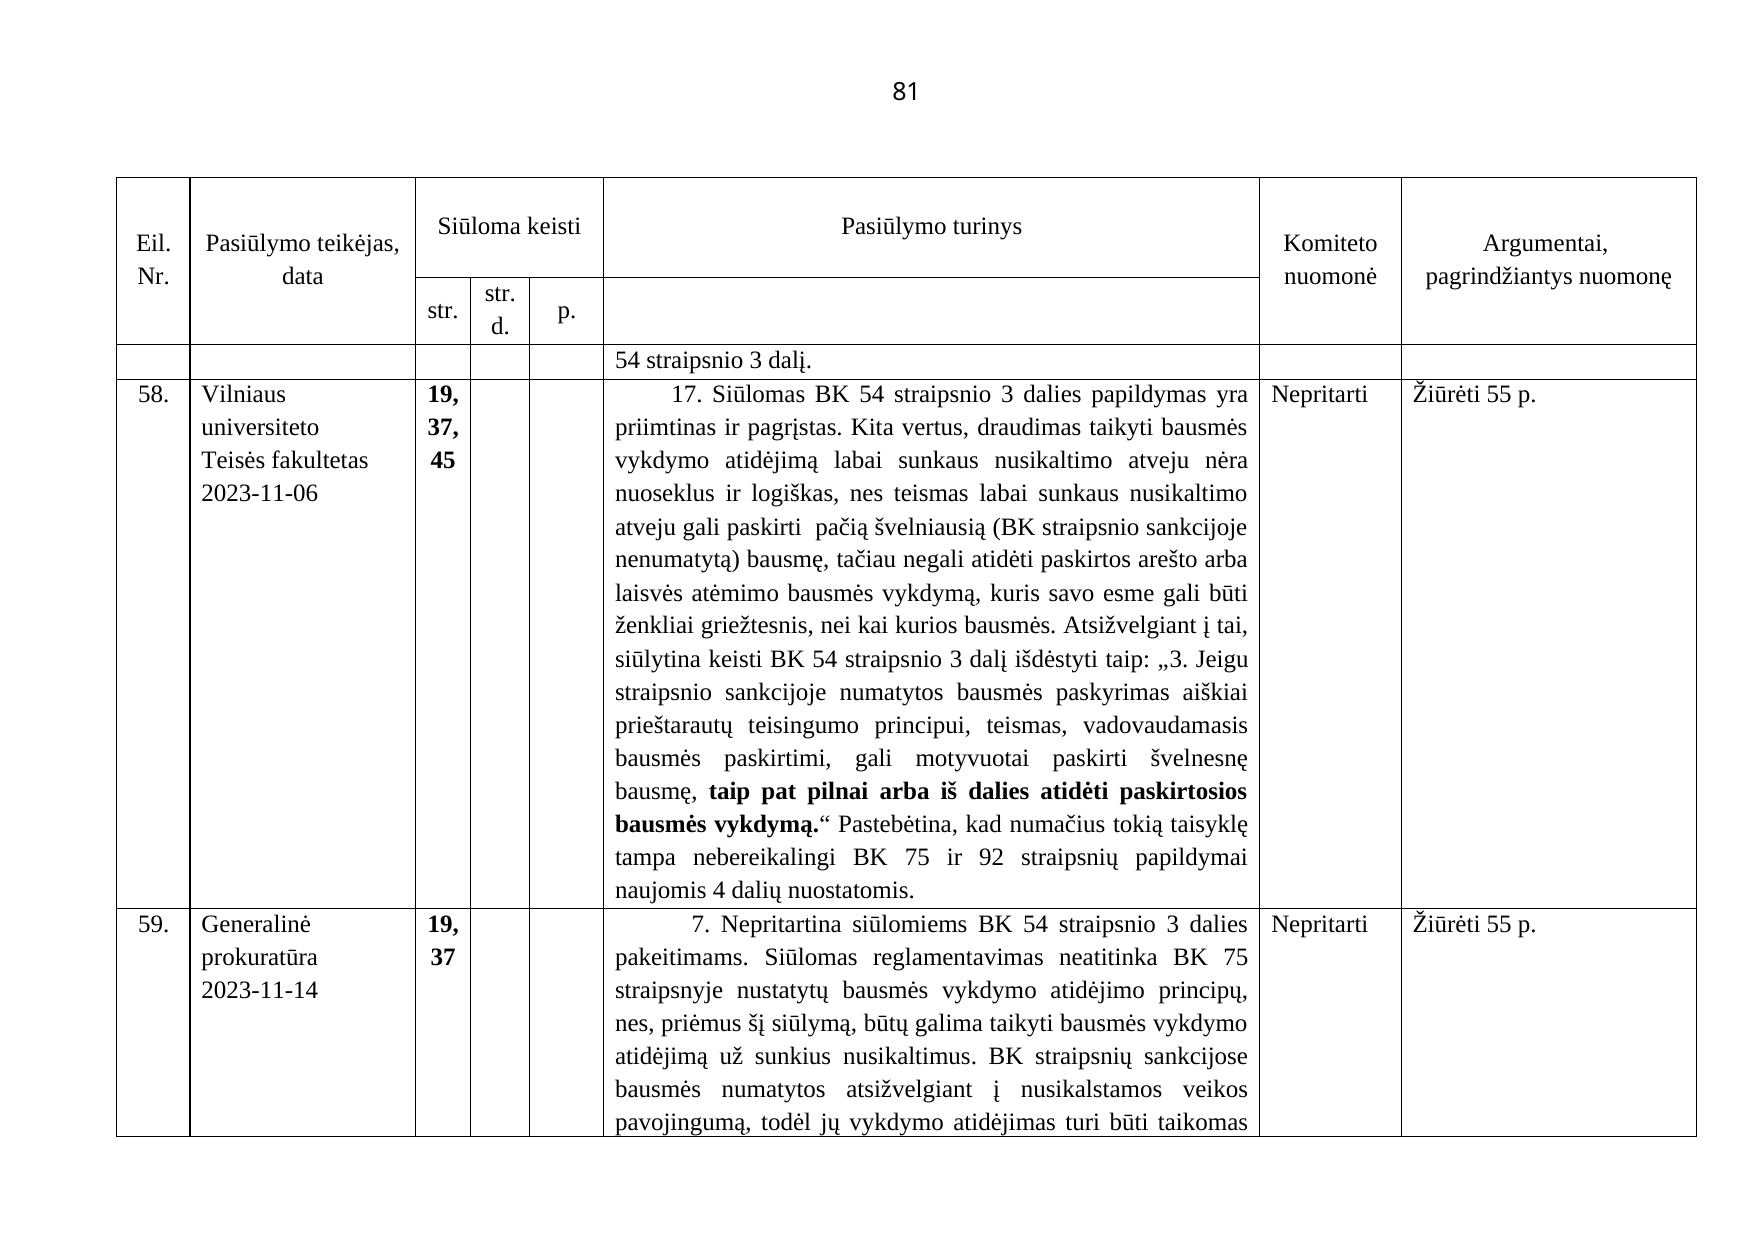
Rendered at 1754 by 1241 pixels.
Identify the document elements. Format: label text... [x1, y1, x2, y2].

table_header Komiteto nuomonė [1260, 178, 1401, 344]
table_header Siūloma keisti [416, 178, 603, 277]
table_cell [471, 909, 529, 1136]
table_cell Nepritarti [1260, 909, 1401, 1136]
table_cell [1402, 345, 1696, 378]
table_cell [191, 345, 415, 378]
table_cell [1260, 345, 1401, 378]
table_cell [471, 380, 529, 908]
table_cell [604, 278, 1259, 344]
table_cell Žiūrėti 55 p. [1402, 380, 1696, 908]
table_cell 19, 37, 45 [416, 380, 470, 908]
table_cell 19, 37 [416, 909, 470, 1136]
table_header Pasiūlymo turinys [604, 178, 1259, 277]
table_header Eil. Nr. [117, 178, 189, 344]
table_cell str. d. [471, 278, 529, 344]
table_cell [117, 345, 189, 378]
table_cell p. [530, 278, 603, 344]
table_cell [416, 345, 470, 378]
table_cell Nepritarti [1260, 380, 1401, 908]
table_cell 17. Siūlomas BK 54 straipsnio 3 dalies papildymas yra priimtinas ir pagrįstas. Kita vertus, draudimas taikyti bausmės vykdymo atidėjimą labai sunkaus nusikaltimo atveju nėra nuoseklus ir logiškas, nes teismas labai sunkaus nusikaltimo atveju gali paskirti pačią švelniausią (BK straipsnio sankcijoje nenumatytą) bausmę, tačiau negali atidėti paskirtos arešto arba laisvės atėmimo bausmės vykdymą, kuris savo esme gali būti ženkliai griežtesnis, nei kai kurios bausmės. Atsižvelgiant į tai, siūlytina keisti BK 54 straipsnio 3 dalį išdėstyti taip: „3. Jeigu straipsnio sankcijoje numatytos bausmės paskyrimas aiškiai prieštarautų teisingumo principui, teismas, vadovaudamasis bausmės paskirtimi, gali motyvuotai paskirti švelnesnę bausmę, taip pat pilnai arba iš dalies atidėti paskirtosios bausmės vykdymą.“ Pastebėtina, kad numačius tokią taisyklę tampa nebereikalingi BK 75 ir 92 straipsnių papildymai naujomis 4 dalių nuostatomis. [604, 380, 1259, 908]
table_cell Generalinė prokuratūra 2023-11-14 [191, 909, 415, 1136]
table_cell str. [416, 278, 470, 344]
table_cell Vilniaus universiteto Teisės fakultetas 2023-11-06 [191, 380, 415, 908]
table_cell [530, 909, 603, 1136]
table_header Argumentai, pagrindžiantys nuomonę [1402, 178, 1696, 344]
table_cell [530, 345, 603, 378]
table_cell [471, 345, 529, 378]
table_cell 7. Nepritartina siūlomiems BK 54 straipsnio 3 dalies pakeitimams. Siūlomas reglamentavimas neatitinka BK 75 straipsnyje nustatytų bausmės vykdymo atidėjimo principų, nes, priėmus šį siūlymą, būtų galima taikyti bausmės vykdymo atidėjimą už sunkius nusikaltimus. BK straipsnių sankcijose bausmės numatytos atsižvelgiant į nusikalstamos veikos pavojingumą, todėl jų vykdymo atidėjimas turi būti taikomas [604, 909, 1259, 1136]
table_cell 59. [117, 909, 189, 1136]
table_cell 58. [117, 380, 189, 908]
table_cell 54 straipsnio 3 dalį. [604, 345, 1259, 378]
table_cell [530, 380, 603, 908]
table_cell Žiūrėti 55 p. [1402, 909, 1696, 1136]
table_header Pasiūlymo teikėjas, data [191, 178, 415, 344]
